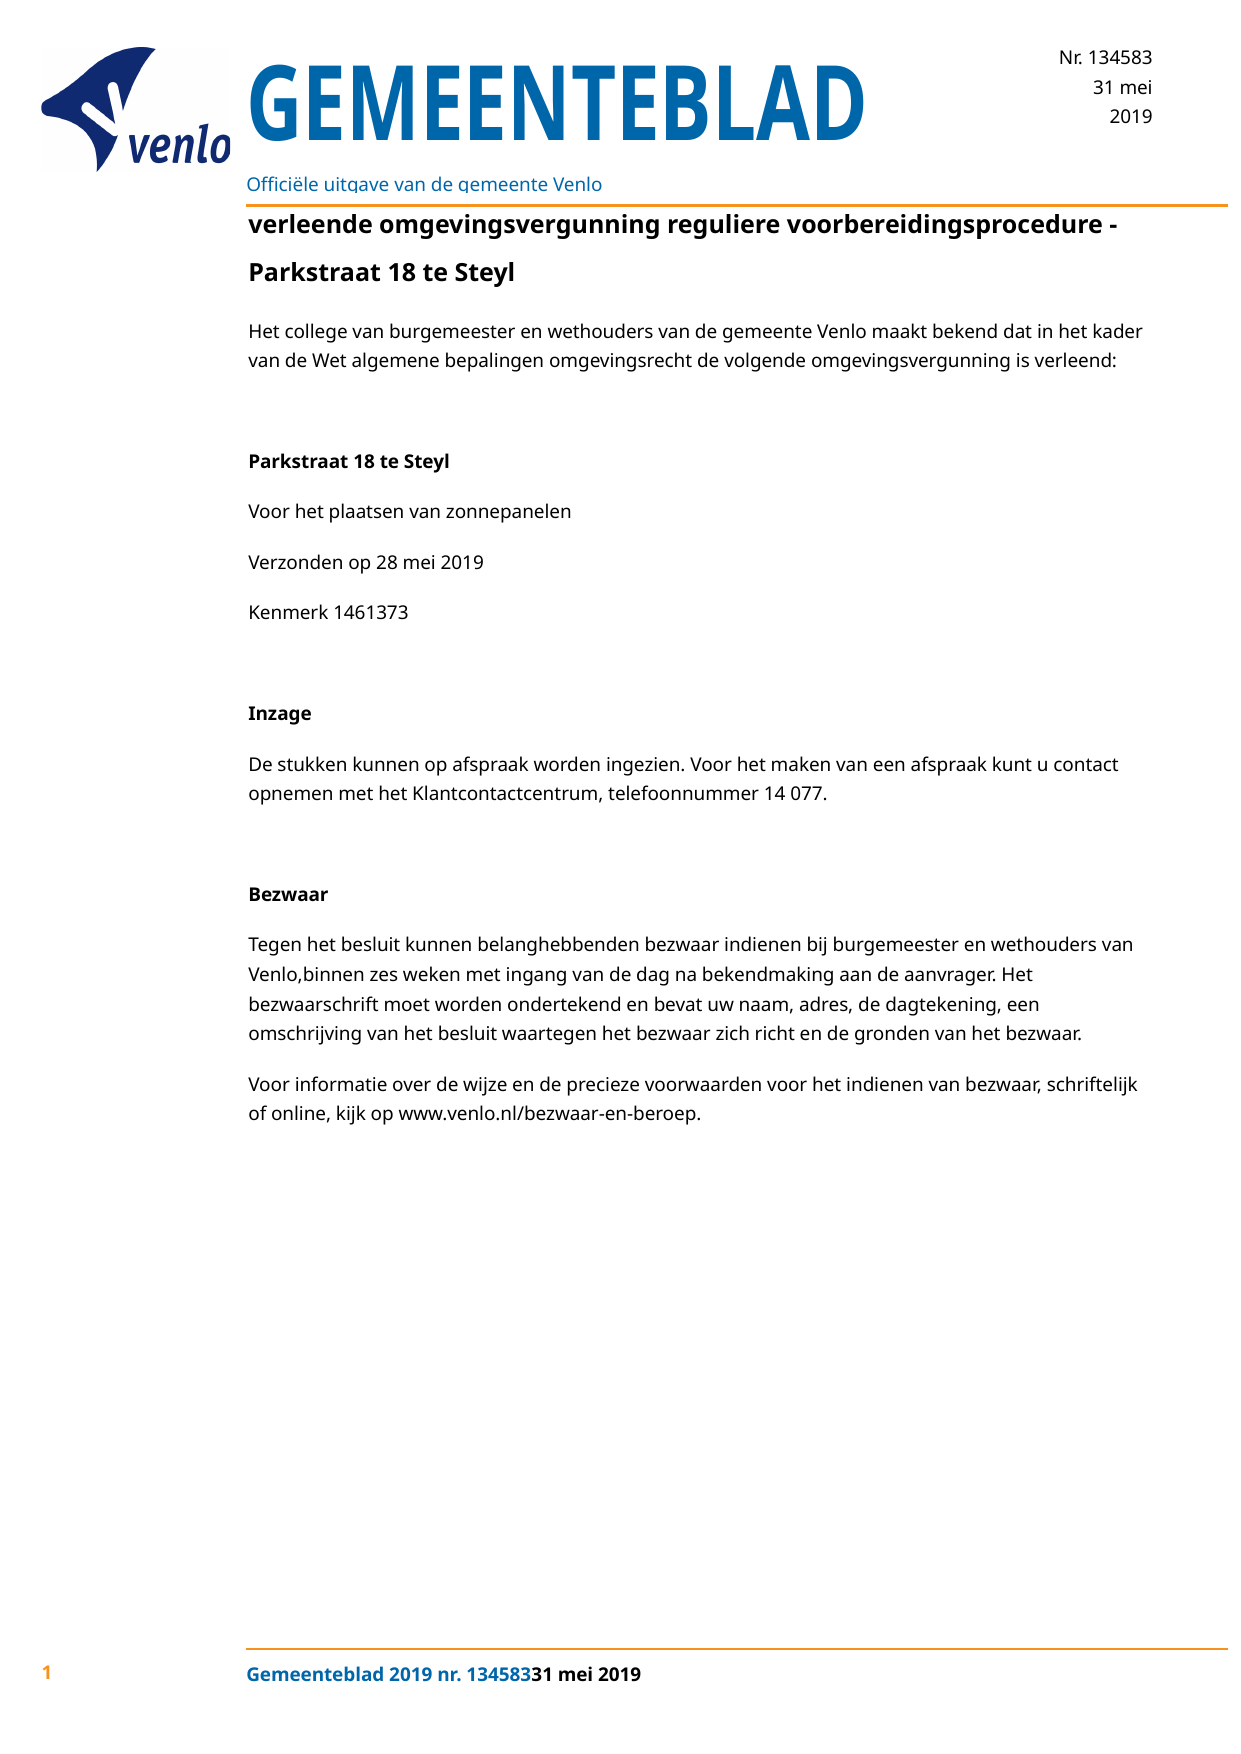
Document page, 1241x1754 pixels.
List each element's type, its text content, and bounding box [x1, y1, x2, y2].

text Kenmerk 1461373 [248, 599, 1152, 625]
text Tegen het besluit kunnen belanghebbenden bezwaar indienen bij burgemeester en wethouders van Venlo,binnen zes weken met ingang van de dag na bekendmaking aan de aanvrager. Het bezwaarschrift moet worden ondertekend en bevat uw naam, adres, de dagtekening, een omschrijving van het besluit waartegen het bezwaar zich richt en de gronden van het bezwaar. [248, 932, 1152, 1046]
text De stukken kunnen op afspraak worden ingezien. Voor het maken van een afspraak kunt u contact opnemen met het Klantcontactcentrum, telefoonnummer 14 077. [248, 751, 1152, 806]
text Parkstraat 18 te Steyl [248, 448, 1152, 474]
text Verzonden op 28 mei 2019 [248, 549, 1152, 575]
text Inzage [248, 700, 1152, 726]
text Voor het plaatsen van zonnepanelen [248, 499, 1152, 524]
text Bezwaar [248, 881, 1152, 907]
text Voor informatie over de wijze en de precieze voorwaarden voor het indienen van bezwaar, schriftelijk of online, kijk op www.venlo.nl/bezwaar-en-beroep. [248, 1071, 1152, 1126]
picture [41, 47, 231, 172]
text Het college van burgemeester en wethouders van de gemeente Venlo maakt bekend dat in het kader van de Wet algemene bepalingen omgevingsrecht de volgende omgevingsvergunning is verleend: [248, 318, 1152, 373]
text verleende omgevingsvergunning reguliere voorbereidingsprocedure - Parkstraat 18 te Steyl [248, 207, 1152, 288]
